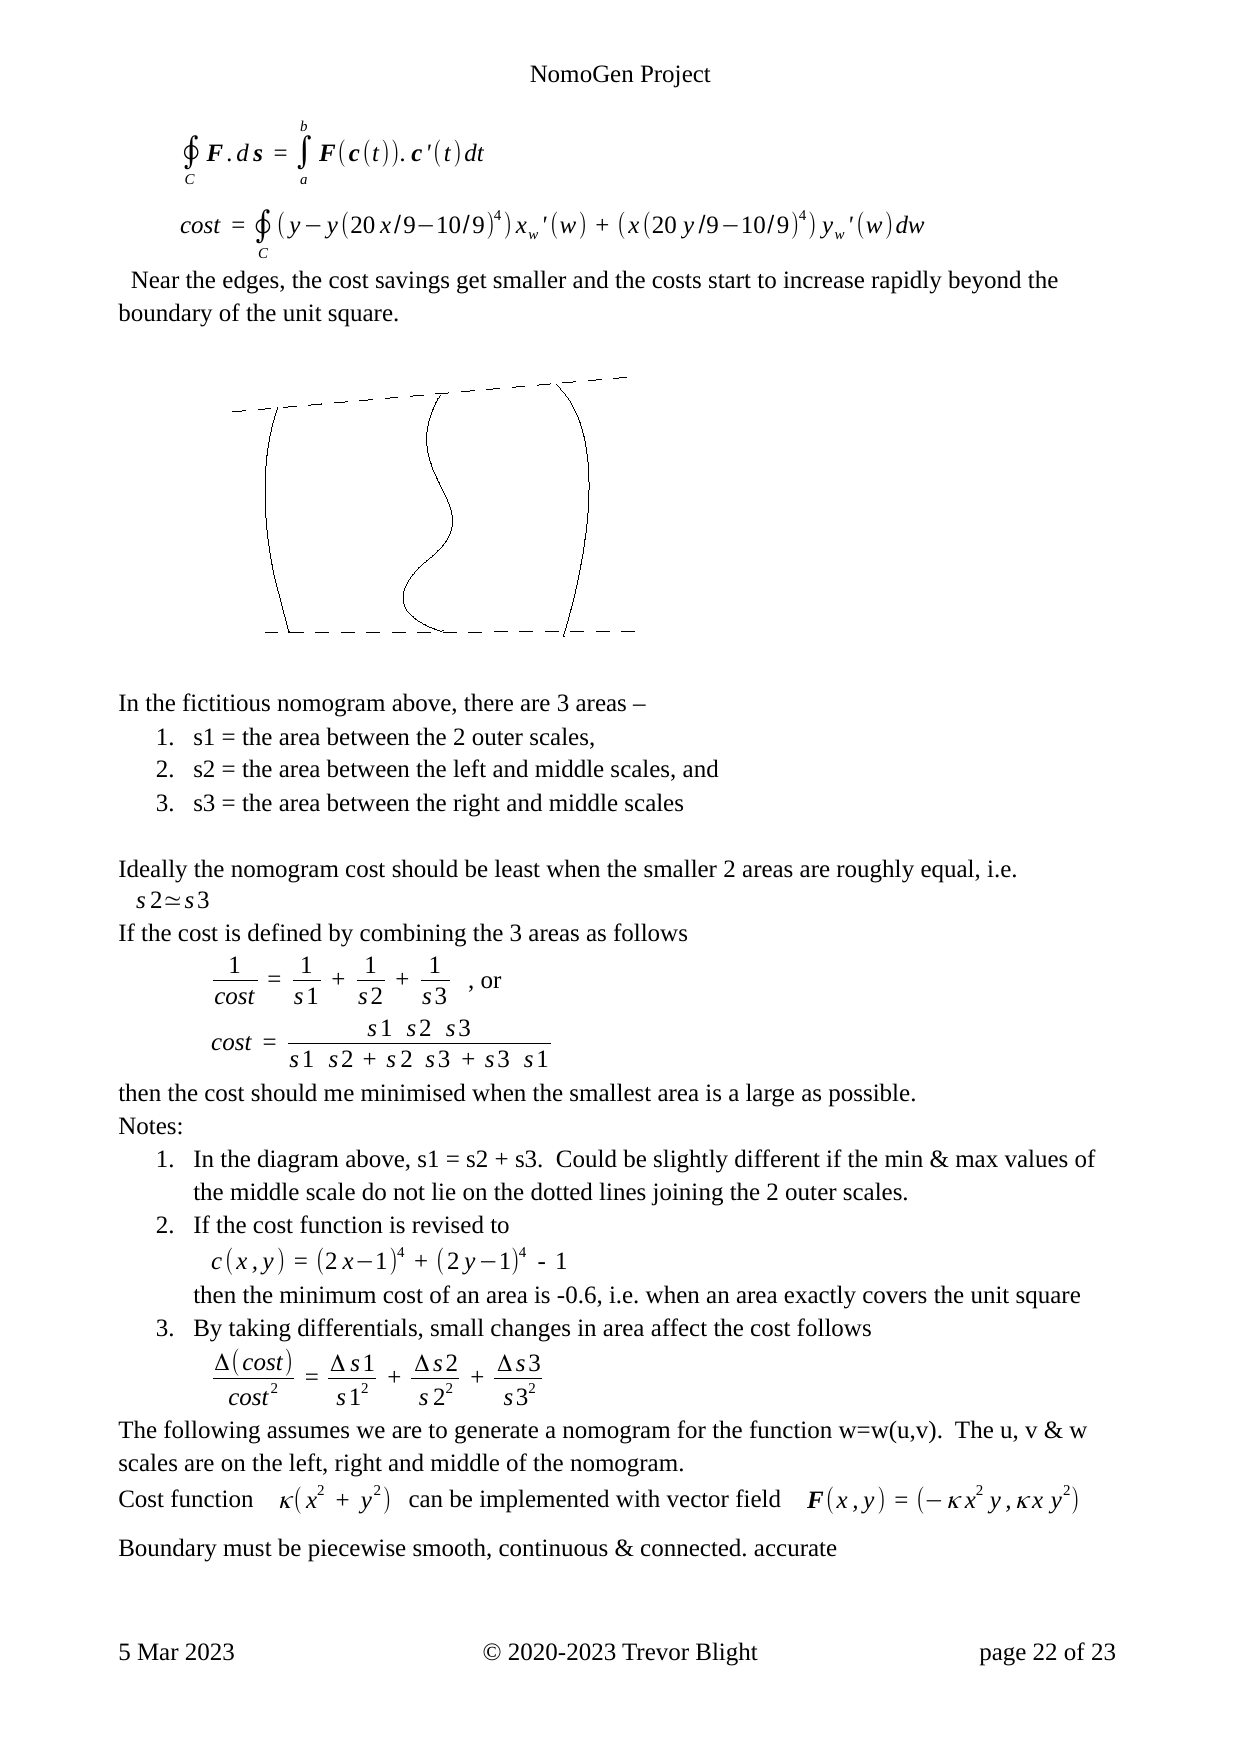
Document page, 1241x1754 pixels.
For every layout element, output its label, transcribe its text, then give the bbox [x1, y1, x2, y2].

text Ideally the nomogram cost should be least when the smaller 2 areas are roughly equal, i.e. [118, 854, 1122, 914]
list By taking differentials, small changes in area affect the cost follows [156, 1313, 1122, 1411]
list s3 = the area between the right and middle scales [156, 788, 1122, 816]
list In the diagram above, s1 = s2 + s3. Could be slightly different if the min & max values of the middle scale do not lie on the dotted lines joining the 2 outer scales. [156, 1144, 1122, 1206]
text If the cost is defined by combining the 3 areas as follows [118, 918, 1122, 947]
list s2 = the area between the left and middle scales, and [156, 754, 1122, 783]
list If the cost function is revised to then the minimum cost of an area is -0.6, i.e. when an area exactly covers the unit square [156, 1210, 1122, 1309]
text The following assumes we are to generate a nomogram for the function w=w(u,v). The u, v & w scales are on the left, right and middle of the nomogram. [118, 1415, 1122, 1477]
text In the fictitious nomogram above, there are 3 areas – [118, 331, 1128, 717]
text Near the edges, the cost savings get smaller and the costs start to increase rapidly beyond the boundary of the unit square. [118, 265, 1122, 327]
text , or [193, 952, 1122, 1011]
list s1 = the area between the 2 outer scales, [156, 722, 1122, 750]
text Notes: [118, 1111, 1122, 1140]
text Boundary must be piecewise smooth, continuous & connected. accurate [118, 1533, 1122, 1562]
text Cost function can be implemented with vector field [118, 1481, 1122, 1514]
text then the cost should me minimised when the smallest area is a large as possible. [118, 1078, 1122, 1107]
